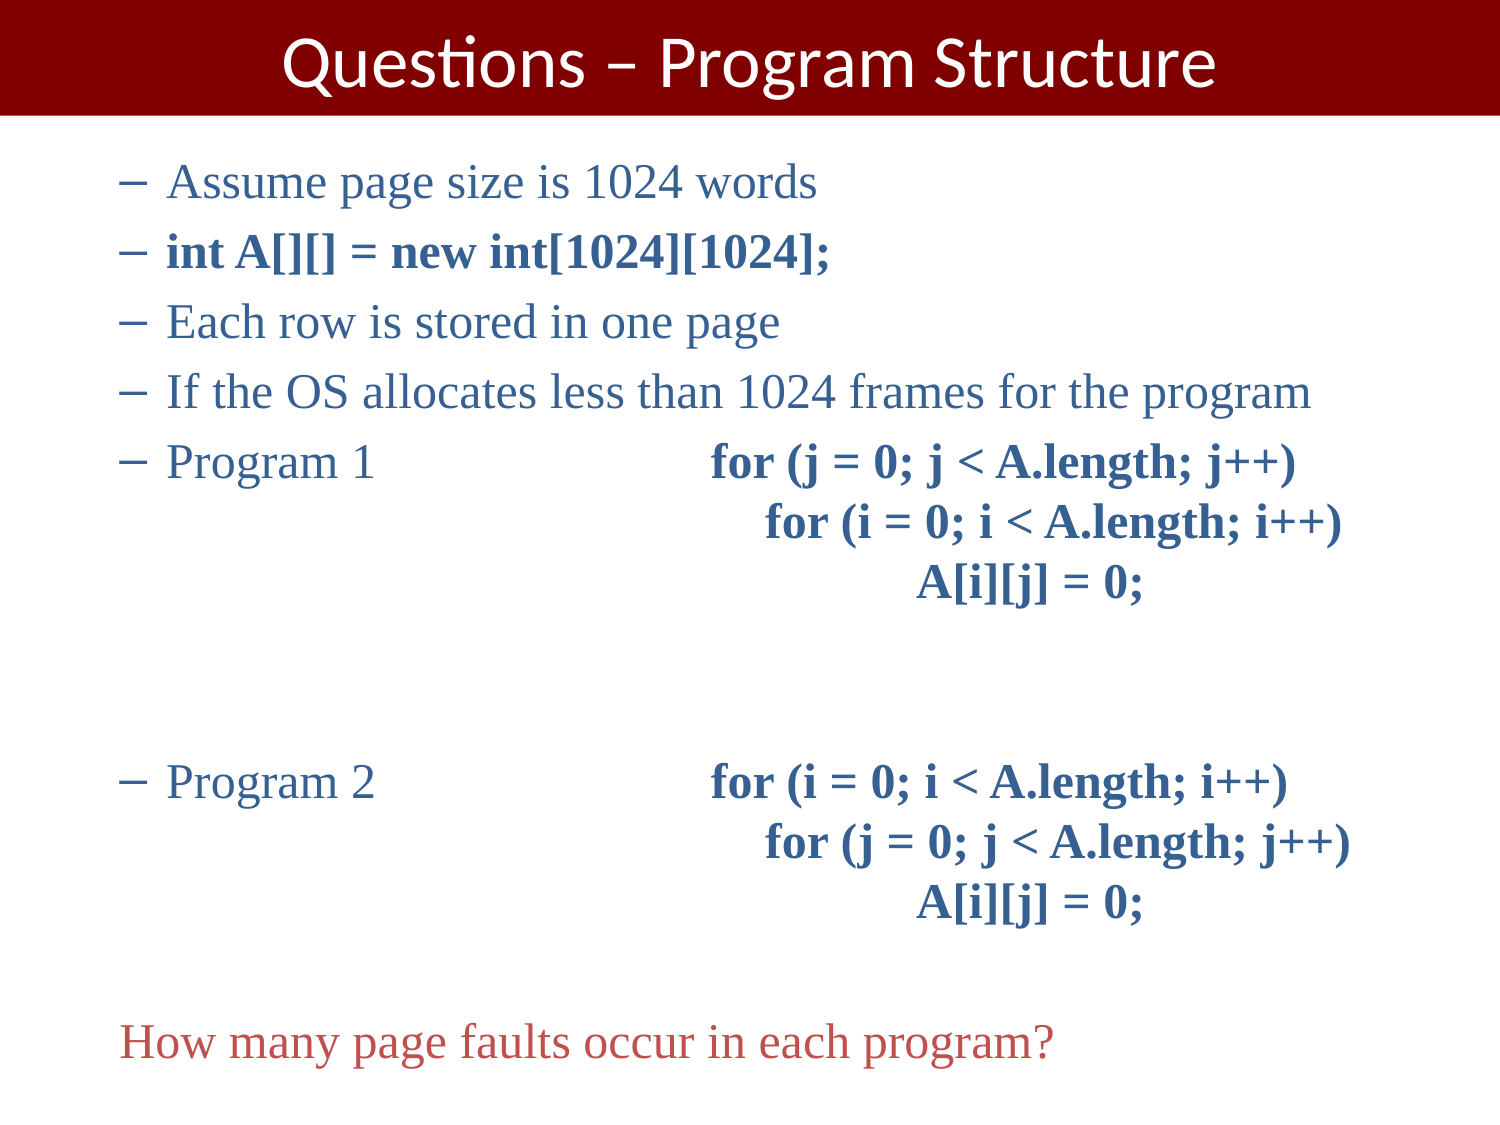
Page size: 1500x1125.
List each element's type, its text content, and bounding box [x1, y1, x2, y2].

list Assume page size is 1024 words int A[][] = new int[1024][1024]; Each row is stored in one page If the OS allocates less than 1024 frames for the program Program 1 for (j = 0; j < A.length; j++) for (i = 0; i < A.length; i++) A[i][j] = 0; Program 2 for (i = 0; i < A.length; i++) for (j = 0; j < A.length; j++) A[i][j] = 0; How many page faults occur in each program? [29, 141, 1500, 1094]
title Questions – Program Structure [0, 0, 1500, 116]
